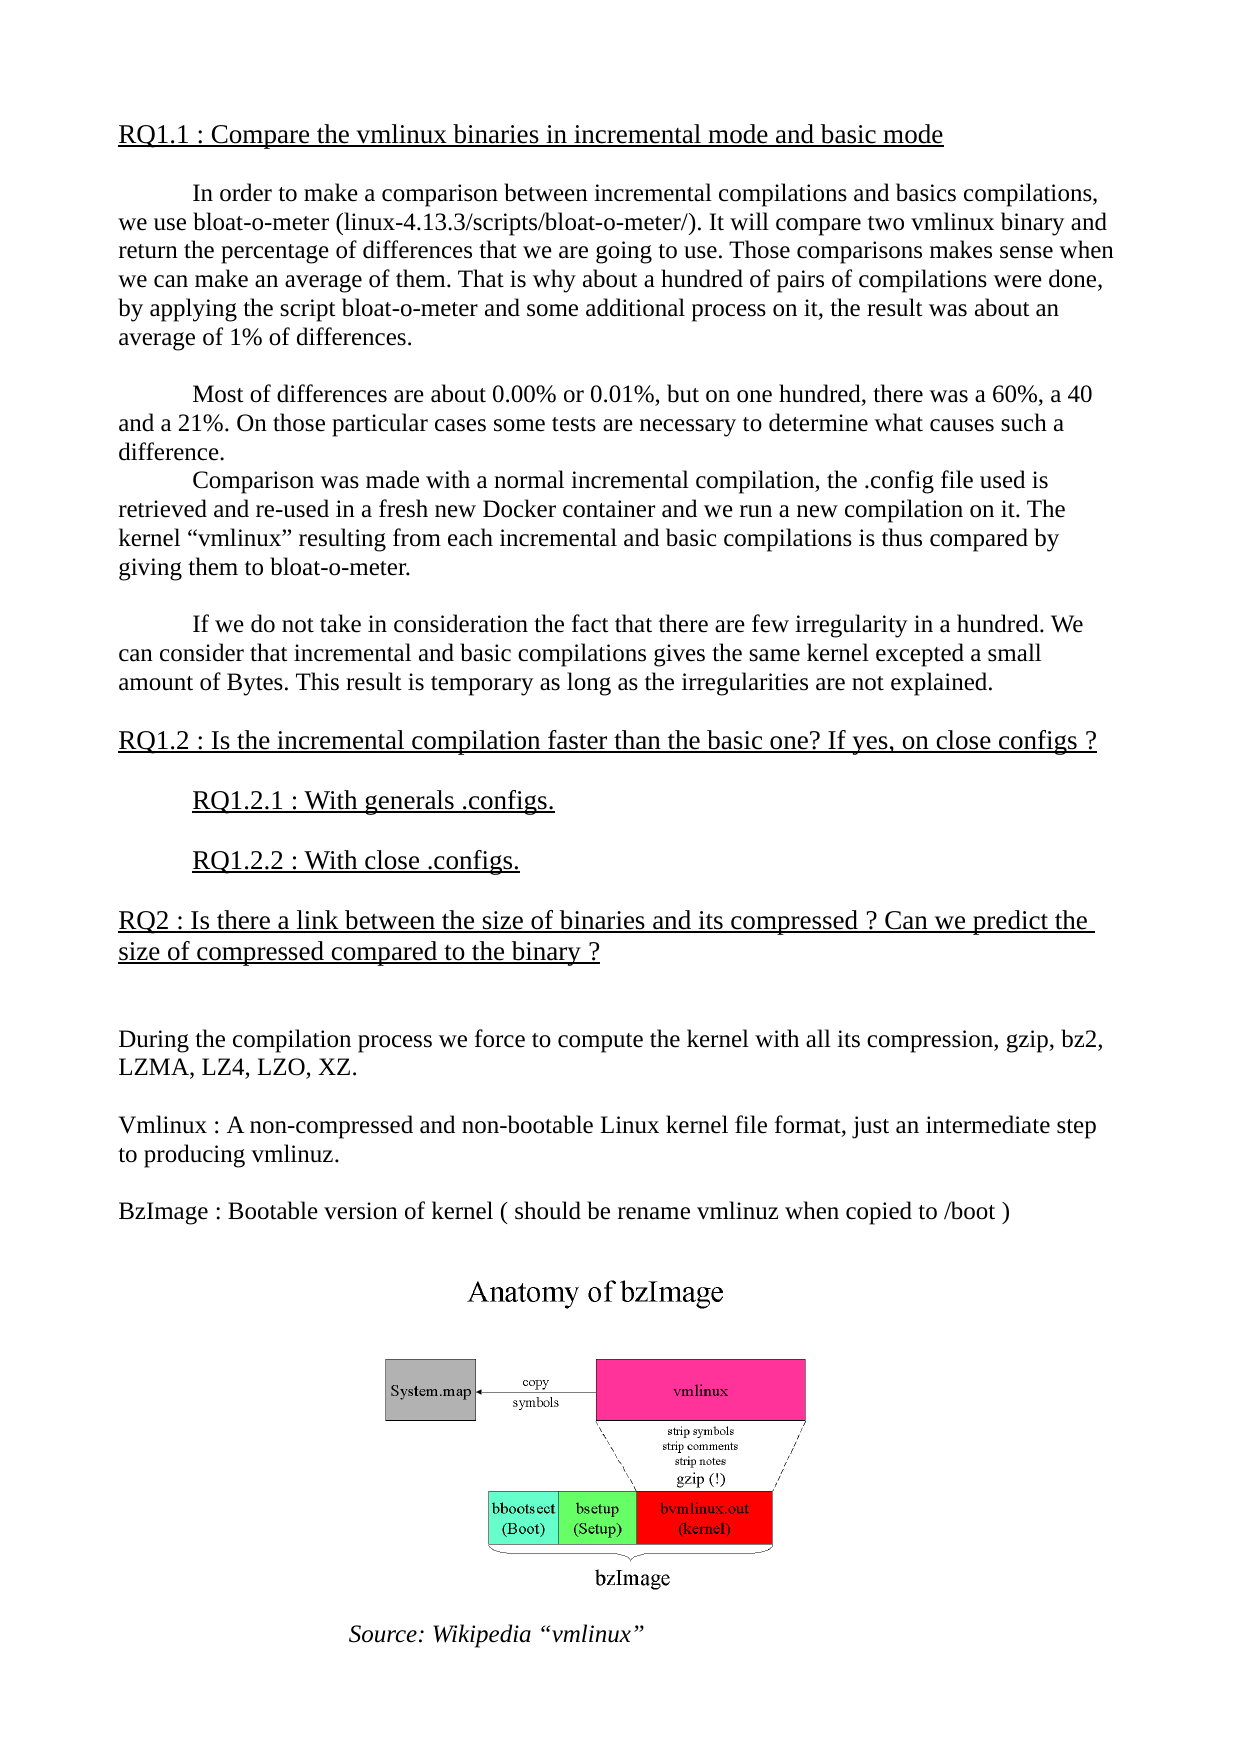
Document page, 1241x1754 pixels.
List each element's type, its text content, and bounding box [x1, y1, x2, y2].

text Most of differences are about 0.00% or 0.01%, but on one hundred, there was a 60%, a 40 and a 21%. On those particular cases some tests are necessary to determine what causes such a difference. [118, 379, 1122, 466]
text Comparison was made with a normal incremental compilation, the .config file used is retrieved and re-used in a fresh new Docker container and we run a new compilation on it. The kernel “vmlinux” resulting from each incremental and basic compilations is thus compared by giving them to bloat-o-meter. [118, 466, 1122, 581]
text Source: Wikipedia “vmlinux” [348, 1614, 841, 1648]
text RQ1.2.1 : With generals .configs. [118, 784, 1122, 815]
picture [348, 1243, 842, 1614]
text RQ1.1 : Compare the vmlinux binaries in incremental mode and basic mode [118, 118, 1122, 149]
text Vmlinux : A non-compressed and non-bootable Linux kernel file format, just an intermediate step to producing vmlinuz. [118, 1110, 1122, 1167]
text During the compilation process we force to compute the kernel with all its compression, gzip, bz2, LZMA, LZ4, LZO, XZ. [118, 1024, 1122, 1081]
text RQ2 : Is there a link between the size of binaries and its compressed ? Can we predict the size of compressed compared to the binary ? [118, 904, 1122, 966]
text If we do not take in consideration the fact that there are few irregularity in a hundred. We can consider that incremental and basic compilations gives the same kernel excepted a small amount of Bytes. This result is temporary as long as the irregularities are not explained. [118, 609, 1122, 696]
text BzImage : Bootable version of kernel ( should be rename vmlinuz when copied to /boot ) [118, 1196, 1122, 1225]
text RQ1.2.2 : With close .configs. [118, 844, 1122, 875]
text In order to make a comparison between incremental compilations and basics compilations, we use bloat-o-meter (linux-4.13.3/scripts/bloat-o-meter/). It will compare two vmlinux binary and return the percentage of differences that we are going to use. Those comparisons makes sense when we can make an average of them. That is why about a hundred of pairs of compilations were done, by applying the script bloat-o-meter and some additional process on it, the result was about an average of 1% of differences. [118, 178, 1122, 351]
text RQ1.2 : Is the incremental compilation faster than the basic one? If yes, on close configs ? [118, 724, 1122, 755]
